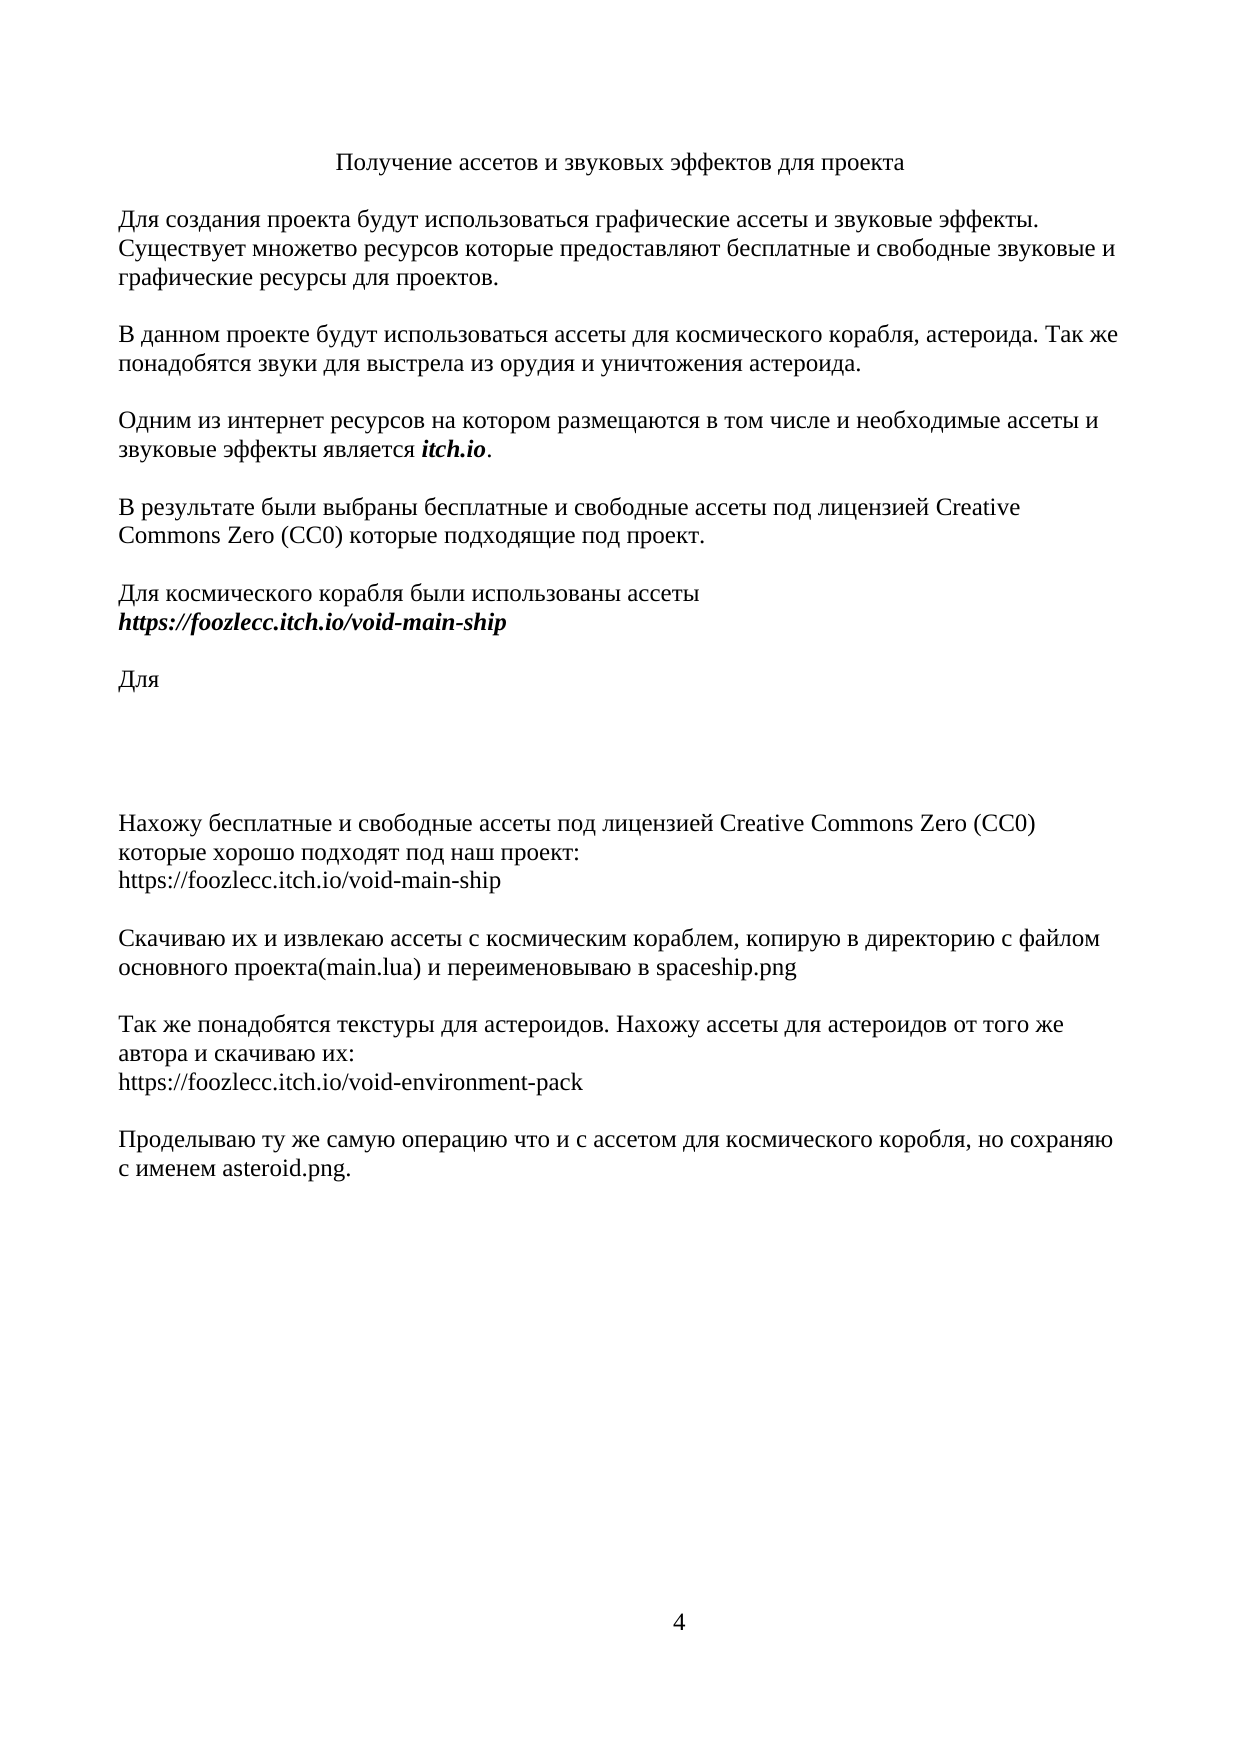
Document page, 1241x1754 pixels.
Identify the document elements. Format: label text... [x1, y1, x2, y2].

text Так же понадобятся текстуры для астероидов. Нахожу ассеты для астероидов от того же автора и скачиваю их: [118, 1009, 1122, 1067]
text В результате были выбраны бесплатные и свободные ассеты под лицензией Creative Commons Zero (CC0) которые подходящие под проект. [118, 492, 1122, 549]
text https://foozlecc.itch.io/void-main-ship [118, 866, 1122, 894]
text Для создания проекта будут использоваться графические ассеты и звуковые эффекты. [118, 204, 1122, 233]
text В данном проекте будут использоваться ассеты для космического корабля, астероида. Так же понадобятся звуки для выстрела из орудия и уничтожения астероида. [118, 319, 1122, 377]
text Для космического корабля были использованы ассеты [118, 578, 1122, 607]
text Для [118, 664, 1122, 693]
text Скачиваю их и извлекаю ассеты с космическим кораблем, копирую в директорию с файлом основного проекта(main.lua) и переименовываю в spaceship.png [118, 923, 1122, 981]
text https://foozlecc.itch.io/void-environment-pack [118, 1067, 1122, 1096]
text Существует множетво ресурсов которые предоставляют бесплатные и свободные звуковые и графические ресурсы для проектов. [118, 233, 1122, 291]
text Получение ассетов и звуковых эффектов для проекта [118, 147, 1122, 176]
text Нахожу бесплатные и свободные ассеты под лицензией Creative Commons Zero (CC0) которые хорошо подходят под наш проект: [118, 808, 1122, 866]
text Проделываю ту же самую операцию что и с ассетом для космического коробля, но сохраняю с именем asteroid.png. [118, 1124, 1122, 1182]
text https://foozlecc.itch.io/void-main-ship [118, 607, 1122, 636]
text Одним из интернет ресурсов на котором размещаются в том числе и необходимые ассеты и звуковые эффекты является itch.io. [118, 406, 1122, 463]
